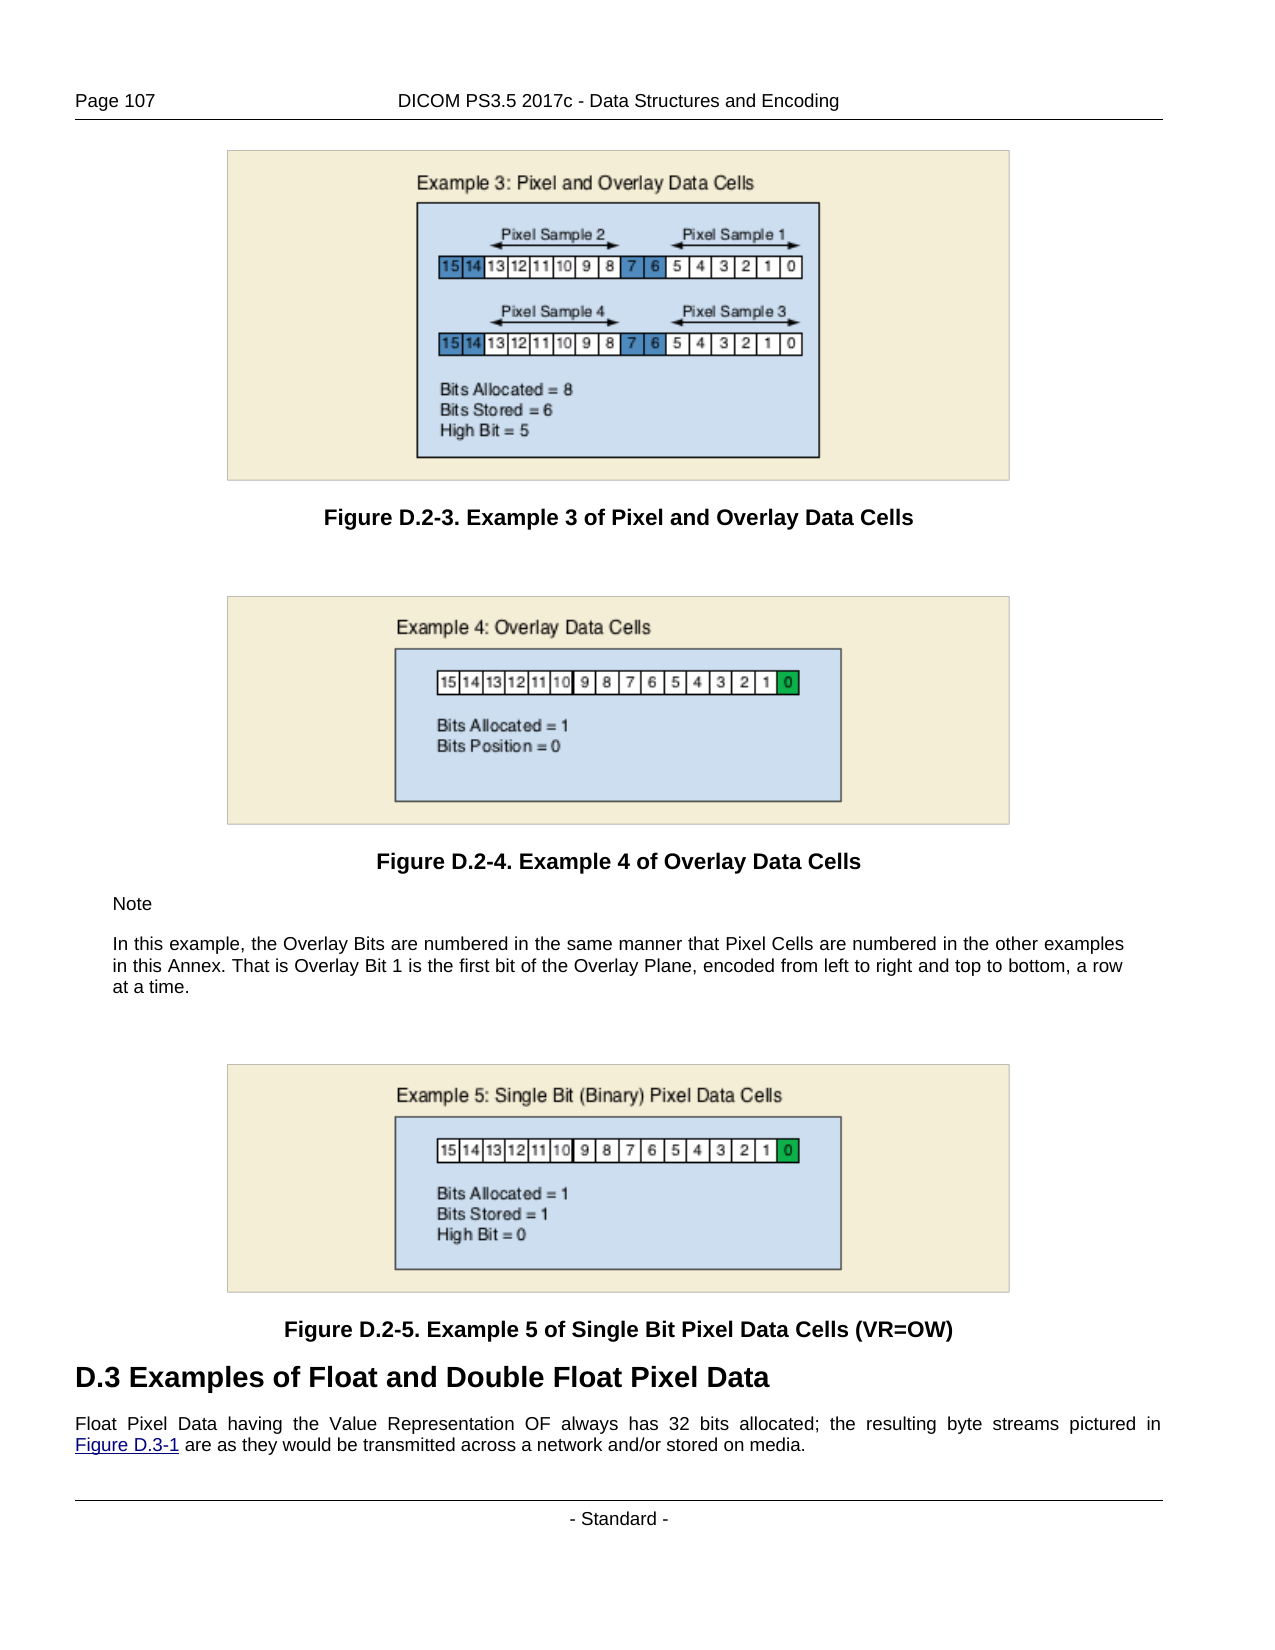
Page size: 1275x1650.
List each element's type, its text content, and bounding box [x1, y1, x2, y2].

text D.3 Examples of Float and Double Float Pixel Data [75, 1360, 1162, 1394]
text Float Pixel Data having the Value Representation OF always has 32 bits allocated; the resulting byte streams pictured in Figure D.3-1 are as they would be transmitted across a network and/or stored on media. [75, 1413, 1162, 1456]
text Figure D.2-5. Example 5 of Single Bit Pixel Data Cells (VR=OW) [75, 1316, 1162, 1342]
text In this example, the Overlay Bits are numbered in the same manner that Pixel Cells are numbered in the other examples in this Annex. That is Overlay Bit 1 is the first bit of the Overlay Plane, encoded from left to right and top to bottom, a row at a time. [112, 933, 1125, 997]
picture [226, 1063, 1011, 1294]
text Note [112, 892, 1125, 914]
picture [226, 595, 1011, 826]
picture [226, 150, 1011, 482]
text Figure D.2-4. Example 4 of Overlay Data Cells [75, 848, 1162, 874]
text Figure D.2-3. Example 3 of Pixel and Overlay Data Cells [75, 504, 1162, 529]
